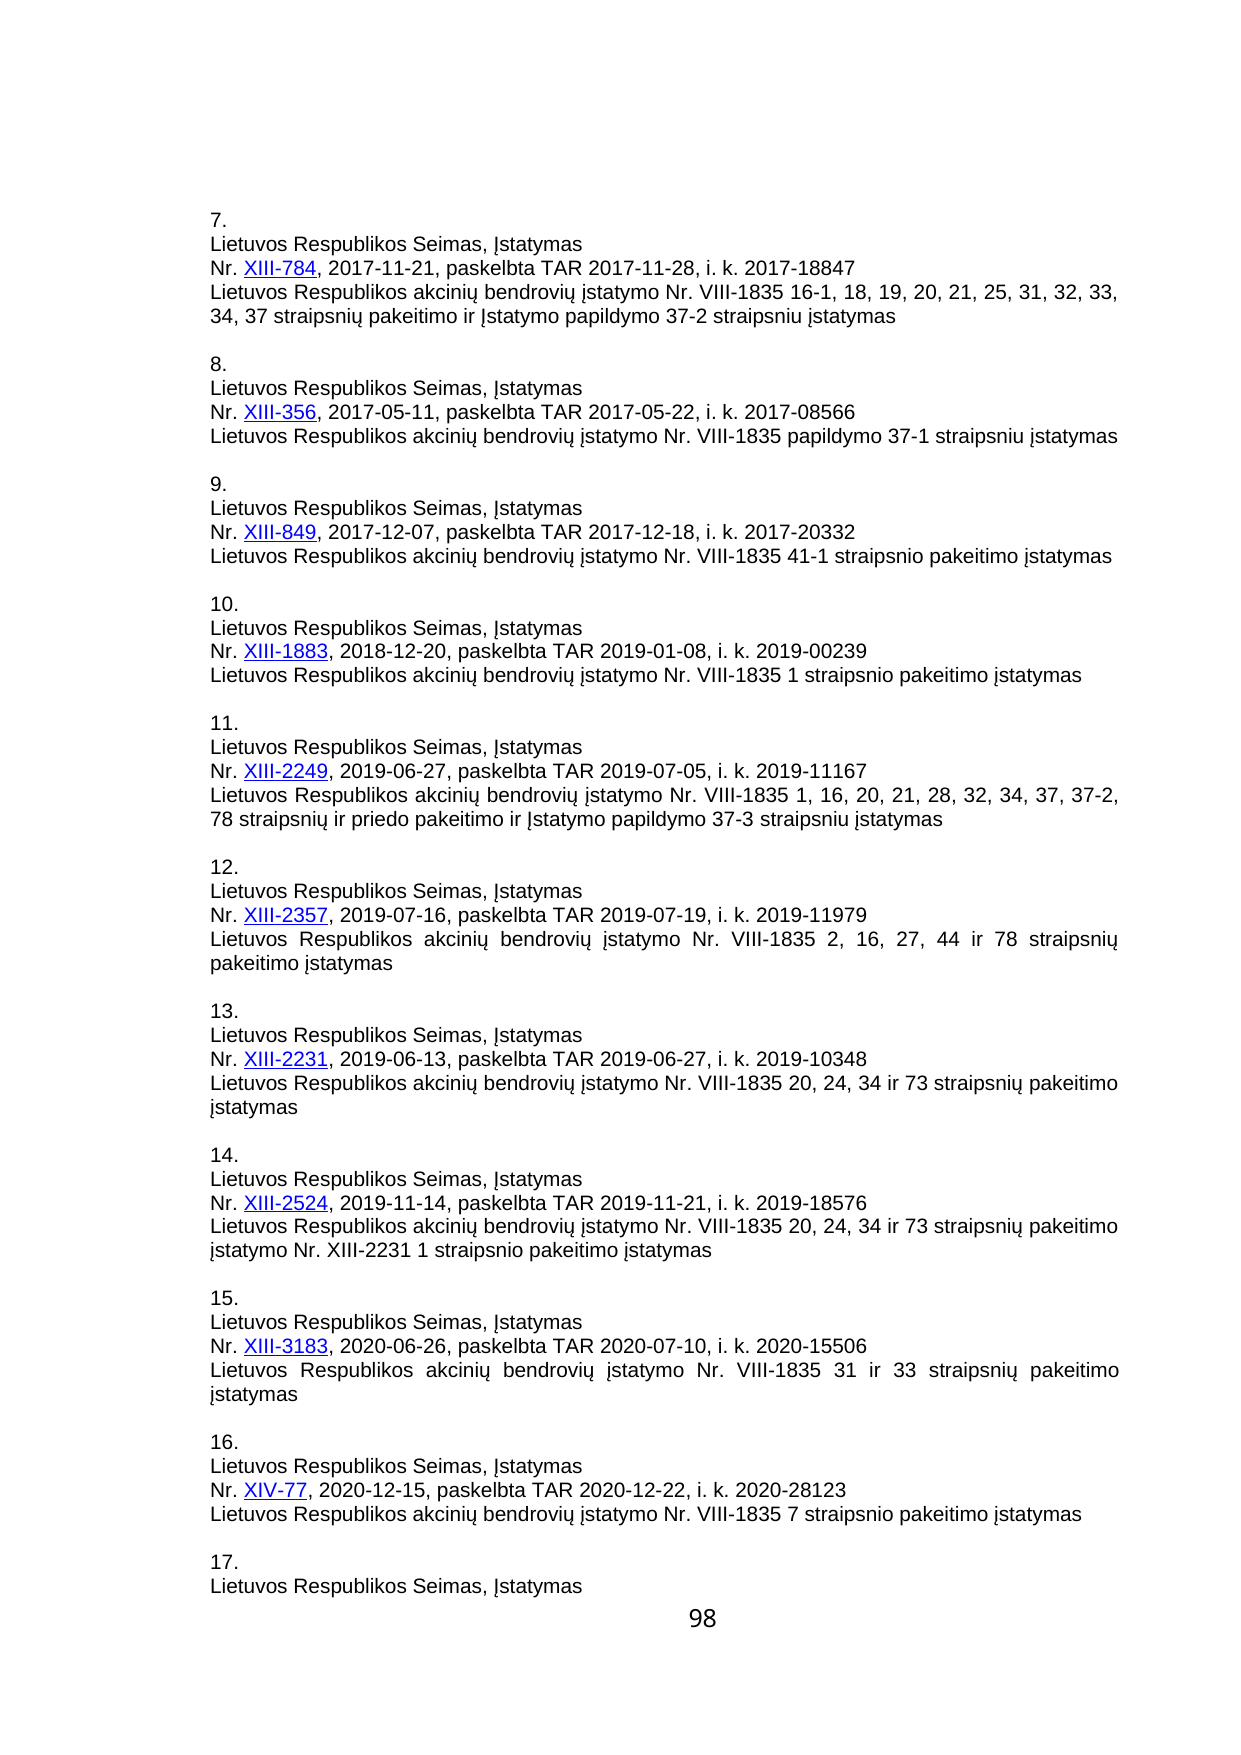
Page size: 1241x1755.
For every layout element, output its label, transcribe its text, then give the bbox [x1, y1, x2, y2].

text 12. [210, 855, 1120, 879]
text 14. [210, 1142, 1120, 1166]
text 13. [210, 999, 1120, 1023]
text Lietuvos Respublikos Seimas, Įstatymas [210, 496, 1120, 519]
text 11. [210, 711, 1120, 735]
text Lietuvos Respublikos akcinių bendrovių įstatymo Nr. VIII-1835 1 straipsnio pakeitimo įstatymas [210, 663, 1120, 687]
text 17. [210, 1550, 1120, 1574]
text Lietuvos Respublikos Seimas, Įstatymas [210, 232, 1120, 256]
text Nr. XIII-2231, 2019-06-13, paskelbta TAR 2019-06-27, i. k. 2019-10348 [210, 1047, 1120, 1071]
text 8. [210, 352, 1120, 376]
text 9. [210, 472, 1120, 496]
text Lietuvos Respublikos Seimas, Įstatymas [210, 1310, 1120, 1334]
text 15. [210, 1286, 1120, 1310]
text Lietuvos Respublikos Seimas, Įstatymas [210, 1454, 1120, 1478]
text Lietuvos Respublikos Seimas, Įstatymas [210, 1574, 1120, 1598]
text 16. [210, 1430, 1120, 1454]
text Nr. XIII-2357, 2019-07-16, paskelbta TAR 2019-07-19, i. k. 2019-11979 [210, 903, 1120, 927]
text Nr. XIII-784, 2017-11-21, paskelbta TAR 2017-11-28, i. k. 2017-18847 [210, 256, 1120, 280]
text Lietuvos Respublikos Seimas, Įstatymas [210, 1023, 1120, 1047]
text Nr. XIII-356, 2017-05-11, paskelbta TAR 2017-05-22, i. k. 2017-08566 [210, 400, 1120, 424]
text Lietuvos Respublikos akcinių bendrovių įstatymo Nr. VIII-1835 31 ir 33 straipsnių pakeitimo įstatymas [210, 1358, 1120, 1406]
text Lietuvos Respublikos Seimas, Įstatymas [210, 735, 1120, 759]
text Lietuvos Respublikos akcinių bendrovių įstatymo Nr. VIII-1835 1, 16, 20, 21, 28, 32, 34, 37, 37-2, 78 straipsnių ir priedo pakeitimo ir Įstatymo papildymo 37-3 straipsniu įstatymas [210, 783, 1120, 831]
text Lietuvos Respublikos akcinių bendrovių įstatymo Nr. VIII-1835 7 straipsnio pakeitimo įstatymas [210, 1502, 1120, 1526]
text Lietuvos Respublikos akcinių bendrovių įstatymo Nr. VIII-1835 2, 16, 27, 44 ir 78 straipsnių pakeitimo įstatymas [210, 927, 1120, 975]
text Nr. XIII-2524, 2019-11-14, paskelbta TAR 2019-11-21, i. k. 2019-18576 [210, 1190, 1120, 1214]
text Lietuvos Respublikos akcinių bendrovių įstatymo Nr. VIII-1835 16-1, 18, 19, 20, 21, 25, 31, 32, 33, 34, 37 straipsnių pakeitimo ir Įstatymo papildymo 37-2 straipsniu įstatymas [210, 280, 1120, 328]
text Nr. XIII-3183, 2020-06-26, paskelbta TAR 2020-07-10, i. k. 2020-15506 [210, 1334, 1120, 1358]
text Nr. XIII-1883, 2018-12-20, paskelbta TAR 2019-01-08, i. k. 2019-00239 [210, 639, 1120, 663]
text Nr. XIII-2249, 2019-06-27, paskelbta TAR 2019-07-05, i. k. 2019-11167 [210, 759, 1120, 783]
text Lietuvos Respublikos akcinių bendrovių įstatymo Nr. VIII-1835 20, 24, 34 ir 73 straipsnių pakeitimo įstatymas [210, 1071, 1120, 1118]
text Lietuvos Respublikos Seimas, Įstatymas [210, 879, 1120, 903]
text 10. [210, 591, 1120, 615]
text Lietuvos Respublikos akcinių bendrovių įstatymo Nr. VIII-1835 20, 24, 34 ir 73 straipsnių pakeitimo įstatymo Nr. XIII-2231 1 straipsnio pakeitimo įstatymas [210, 1214, 1120, 1262]
text Nr. XIV-77, 2020-12-15, paskelbta TAR 2020-12-22, i. k. 2020-28123 [210, 1478, 1120, 1502]
text Lietuvos Respublikos Seimas, Įstatymas [210, 615, 1120, 639]
text Lietuvos Respublikos Seimas, Įstatymas [210, 1166, 1120, 1190]
text Lietuvos Respublikos Seimas, Įstatymas [210, 376, 1120, 400]
text Lietuvos Respublikos akcinių bendrovių įstatymo Nr. VIII-1835 41-1 straipsnio pakeitimo įstatymas [210, 543, 1120, 567]
text 7. [210, 208, 1120, 232]
text Nr. XIII-849, 2017-12-07, paskelbta TAR 2017-12-18, i. k. 2017-20332 [210, 519, 1120, 543]
text Lietuvos Respublikos akcinių bendrovių įstatymo Nr. VIII-1835 papildymo 37-1 straipsniu įstatymas [210, 424, 1120, 448]
